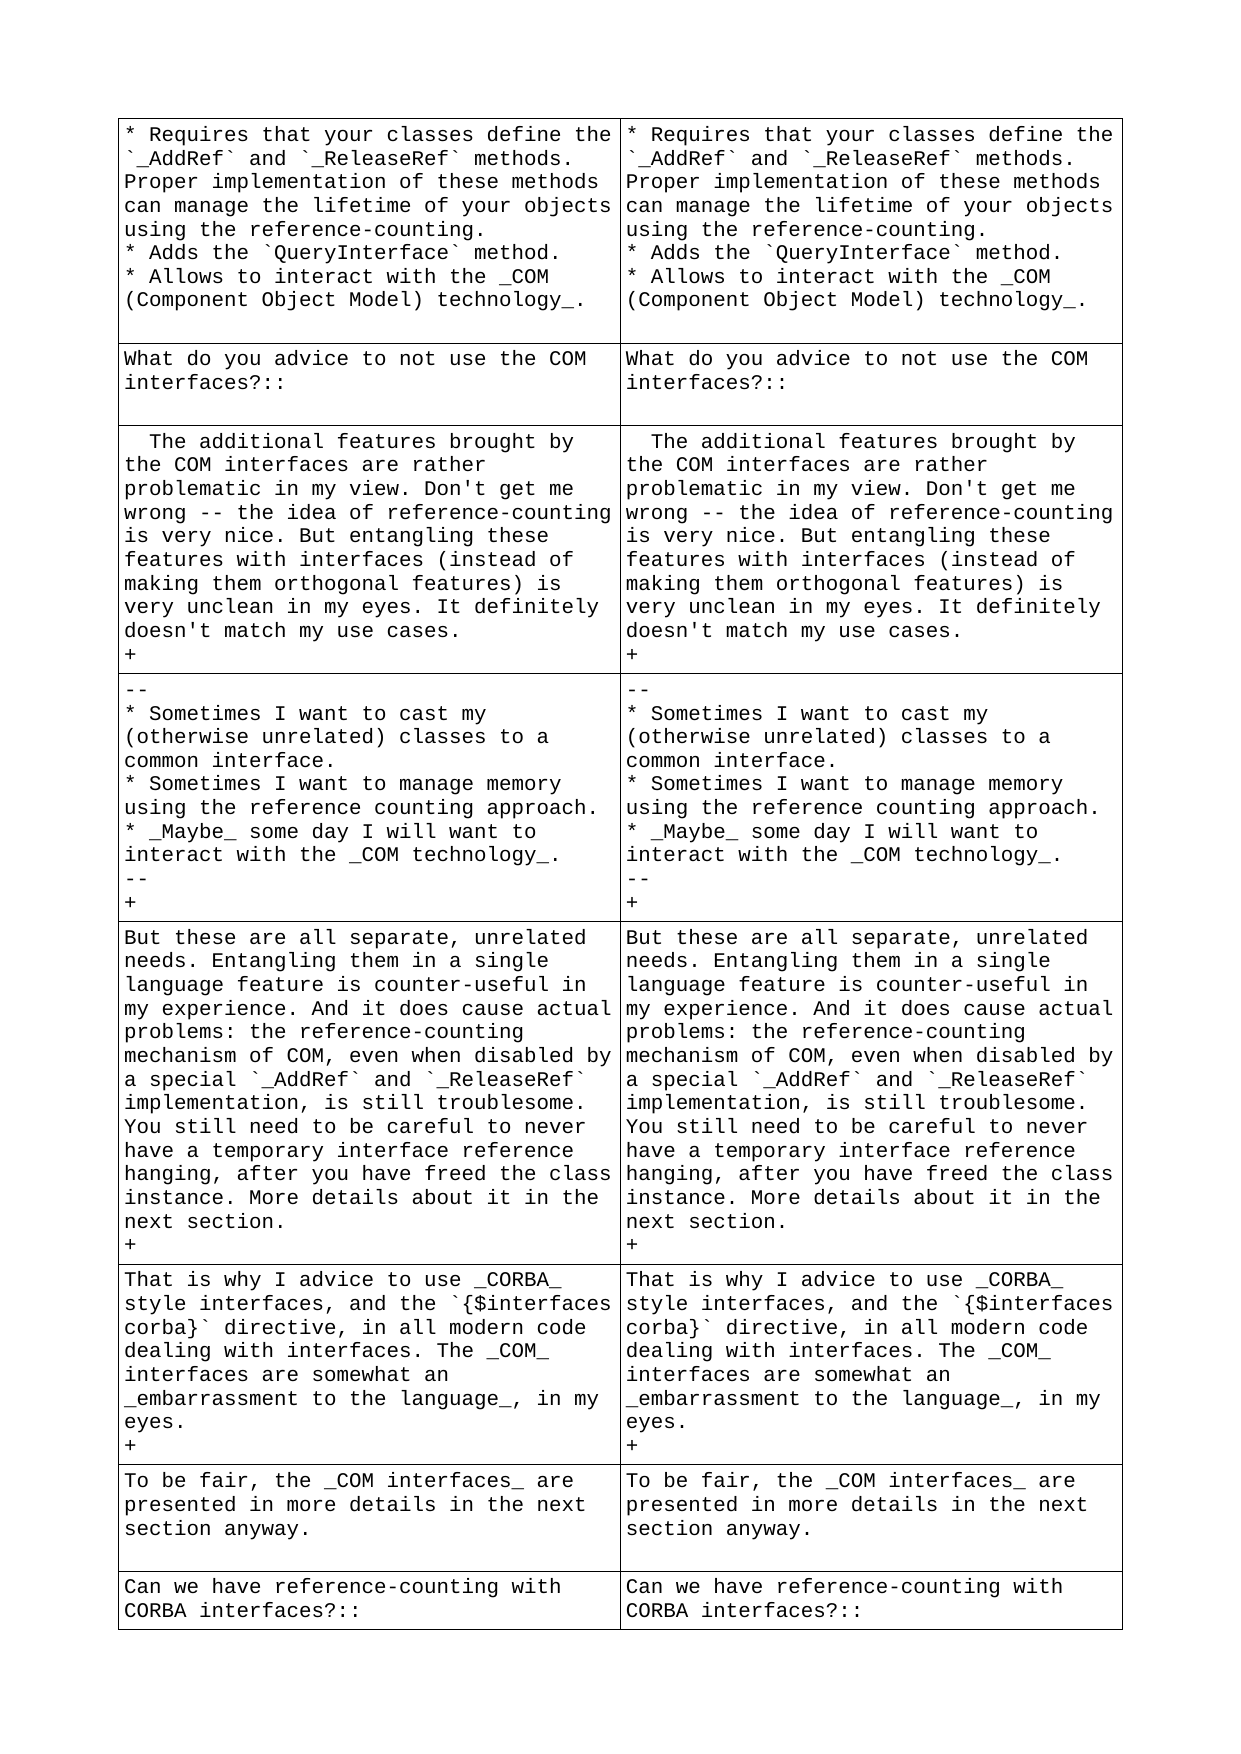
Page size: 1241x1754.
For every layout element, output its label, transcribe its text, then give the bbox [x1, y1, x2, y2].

table_cell The additional features brought by the COM interfaces are rather problematic in my view. Don't get me wrong -- the idea of reference-counting is very nice. But entangling these features with interfaces (instead of making them orthogonal features) is very unclean in my eyes. It definitely doesn't match my use cases. + [119, 426, 620, 673]
table_cell The additional features brought by the COM interfaces are rather problematic in my view. Don't get me wrong -- the idea of reference-counting is very nice. But entangling these features with interfaces (instead of making them orthogonal features) is very unclean in my eyes. It definitely doesn't match my use cases. + [621, 426, 1122, 673]
table_cell To be fair, the _COM interfaces_ are presented in more details in the next section anyway. [119, 1465, 620, 1571]
table_cell -- * Sometimes I want to cast my (otherwise unrelated) classes to a common interface. * Sometimes I want to manage memory using the reference counting approach. * _Maybe_ some day I will want to interact with the _COM technology_. -- + [119, 674, 620, 921]
table_cell * Requires that your classes define the `_AddRef` and `_ReleaseRef` methods. Proper implementation of these methods can manage the lifetime of your objects using the reference-counting. * Adds the `QueryInterface` method. * Allows to interact with the _COM (Component Object Model) technology_. [119, 119, 620, 342]
table_cell That is why I advice to use _CORBA_ style interfaces, and the `{$interfaces corba}` directive, in all modern code dealing with interfaces. The _COM_ interfaces are somewhat an _embarrassment to the language_, in my eyes. + [119, 1265, 620, 1464]
table_cell -- * Sometimes I want to cast my (otherwise unrelated) classes to a common interface. * Sometimes I want to manage memory using the reference counting approach. * _Maybe_ some day I will want to interact with the _COM technology_. -- + [621, 674, 1122, 921]
table_cell That is why I advice to use _CORBA_ style interfaces, and the `{$interfaces corba}` directive, in all modern code dealing with interfaces. The _COM_ interfaces are somewhat an _embarrassment to the language_, in my eyes. + [621, 1265, 1122, 1464]
table_cell But these are all separate, unrelated needs. Entangling them in a single language feature is counter-useful in my experience. And it does cause actual problems: the reference-counting mechanism of COM, even when disabled by a special `_AddRef` and `_ReleaseRef` implementation, is still troublesome. You still need to be careful to never have a temporary interface reference hanging, after you have freed the class instance. More details about it in the next section. + [621, 922, 1122, 1264]
table_cell Can we have reference-counting with CORBA interfaces?:: [119, 1572, 620, 1629]
table_cell Can we have reference-counting with CORBA interfaces?:: [621, 1572, 1122, 1629]
table_cell What do you advice to not use the COM interfaces?:: [119, 344, 620, 425]
table_cell What do you advice to not use the COM interfaces?:: [621, 344, 1122, 425]
table_cell * Requires that your classes define the `_AddRef` and `_ReleaseRef` methods. Proper implementation of these methods can manage the lifetime of your objects using the reference-counting. * Adds the `QueryInterface` method. * Allows to interact with the _COM (Component Object Model) technology_. [621, 119, 1122, 342]
table_cell To be fair, the _COM interfaces_ are presented in more details in the next section anyway. [621, 1465, 1122, 1571]
table_cell But these are all separate, unrelated needs. Entangling them in a single language feature is counter-useful in my experience. And it does cause actual problems: the reference-counting mechanism of COM, even when disabled by a special `_AddRef` and `_ReleaseRef` implementation, is still troublesome. You still need to be careful to never have a temporary interface reference hanging, after you have freed the class instance. More details about it in the next section. + [119, 922, 620, 1264]
